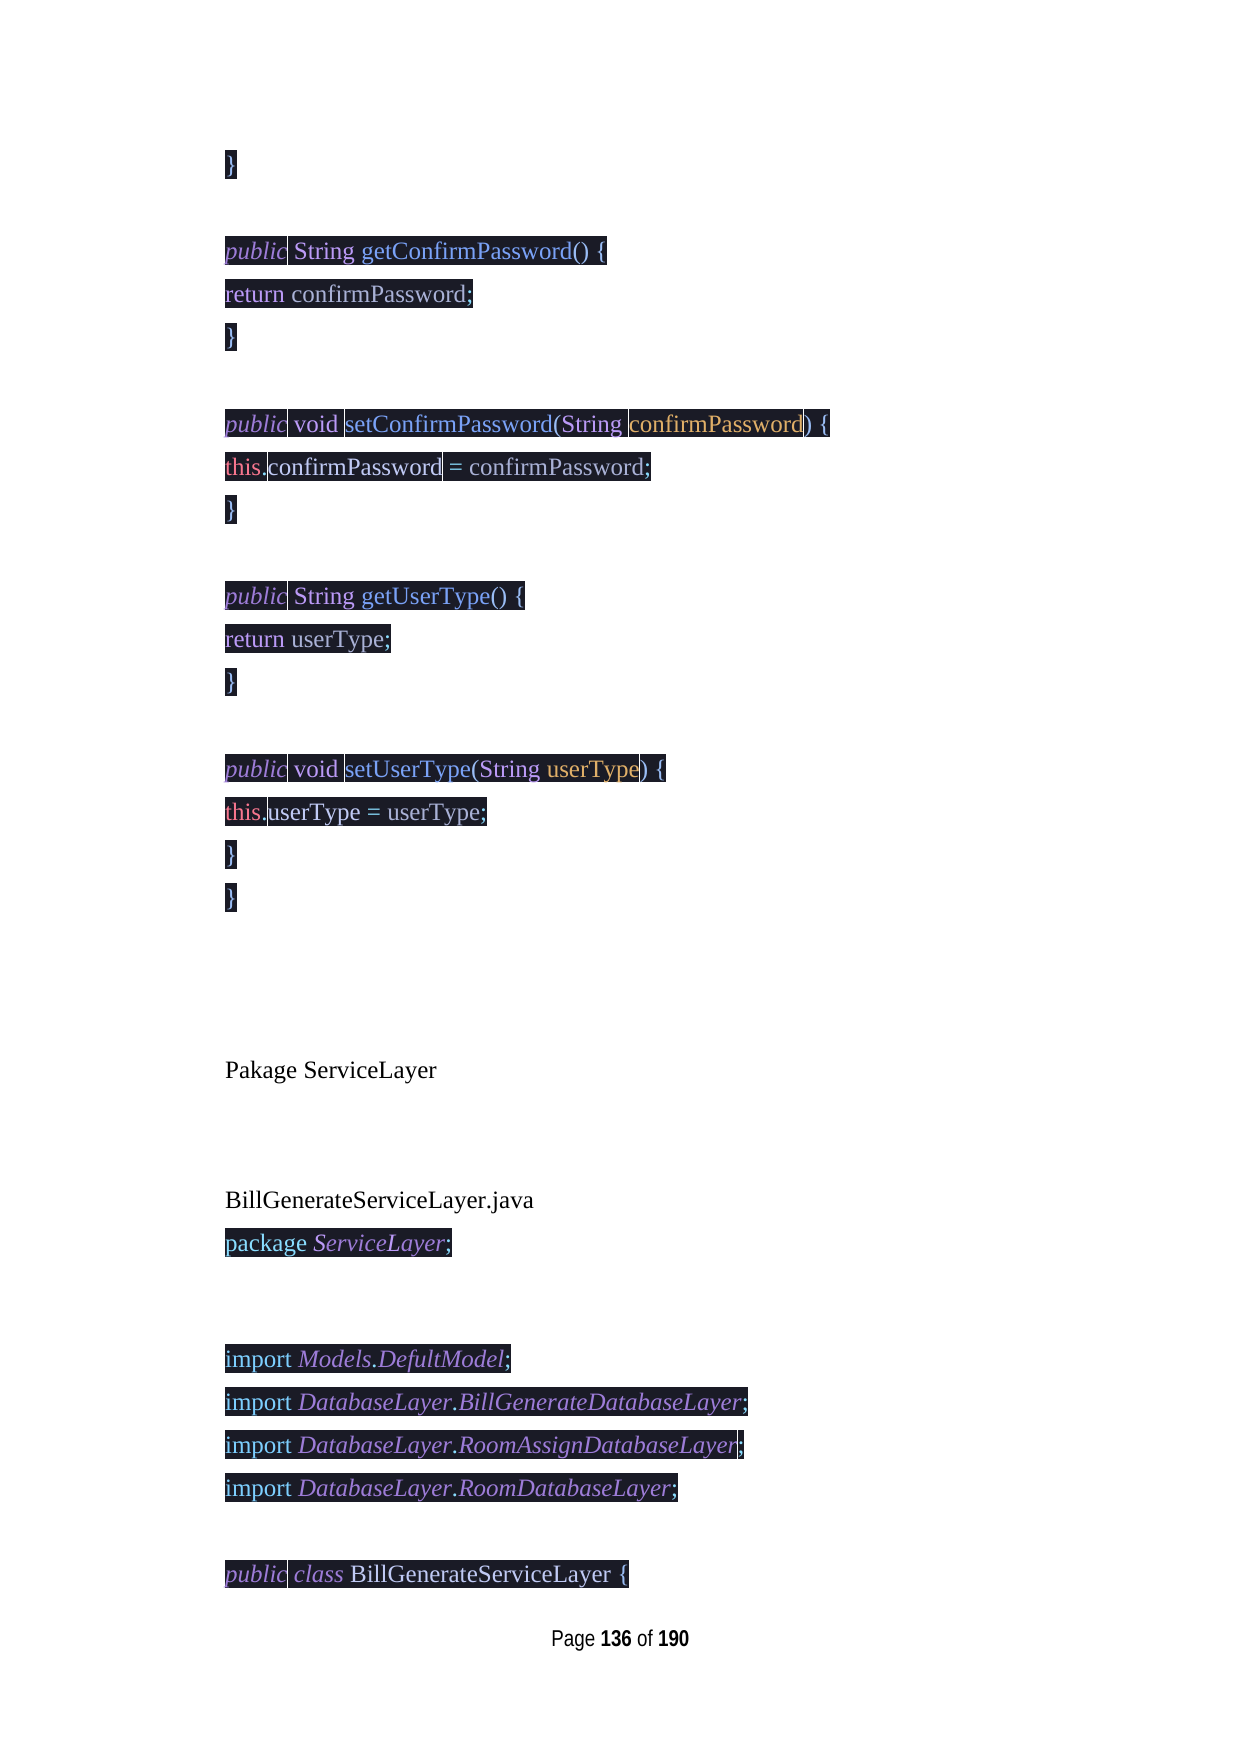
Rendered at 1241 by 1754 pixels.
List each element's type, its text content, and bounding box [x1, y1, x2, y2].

text return confirmPassword; [225, 279, 1090, 308]
text public String getUserType() { [225, 581, 1090, 610]
text import DatabaseLayer.RoomAssignDatabaseLayer; [225, 1430, 1090, 1459]
text } [225, 840, 1090, 869]
text this.confirmPassword = confirmPassword; [225, 452, 1090, 481]
text } [225, 495, 1090, 524]
text public String getConfirmPassword() { [225, 236, 1090, 265]
text import DatabaseLayer.BillGenerateDatabaseLayer; [225, 1387, 1090, 1416]
text } [225, 883, 1090, 912]
text BillGenerateServiceLayer.java [225, 1185, 1090, 1214]
text public class BillGenerateServiceLayer { [225, 1559, 1090, 1588]
text import Models.DefultModel; [225, 1344, 1090, 1373]
text } [225, 322, 1090, 351]
text public void setConfirmPassword(String confirmPassword) { [225, 409, 1090, 437]
text public void setUserType(String userType) { [225, 754, 1090, 782]
text this.userType = userType; [225, 797, 1090, 826]
text } [225, 667, 1090, 696]
text package ServiceLayer; [225, 1228, 1090, 1257]
text return userType; [225, 624, 1090, 653]
text Pakage ServiceLayer [225, 1056, 1090, 1084]
text import DatabaseLayer.RoomDatabaseLayer; [225, 1473, 1090, 1502]
text } [225, 150, 1090, 179]
